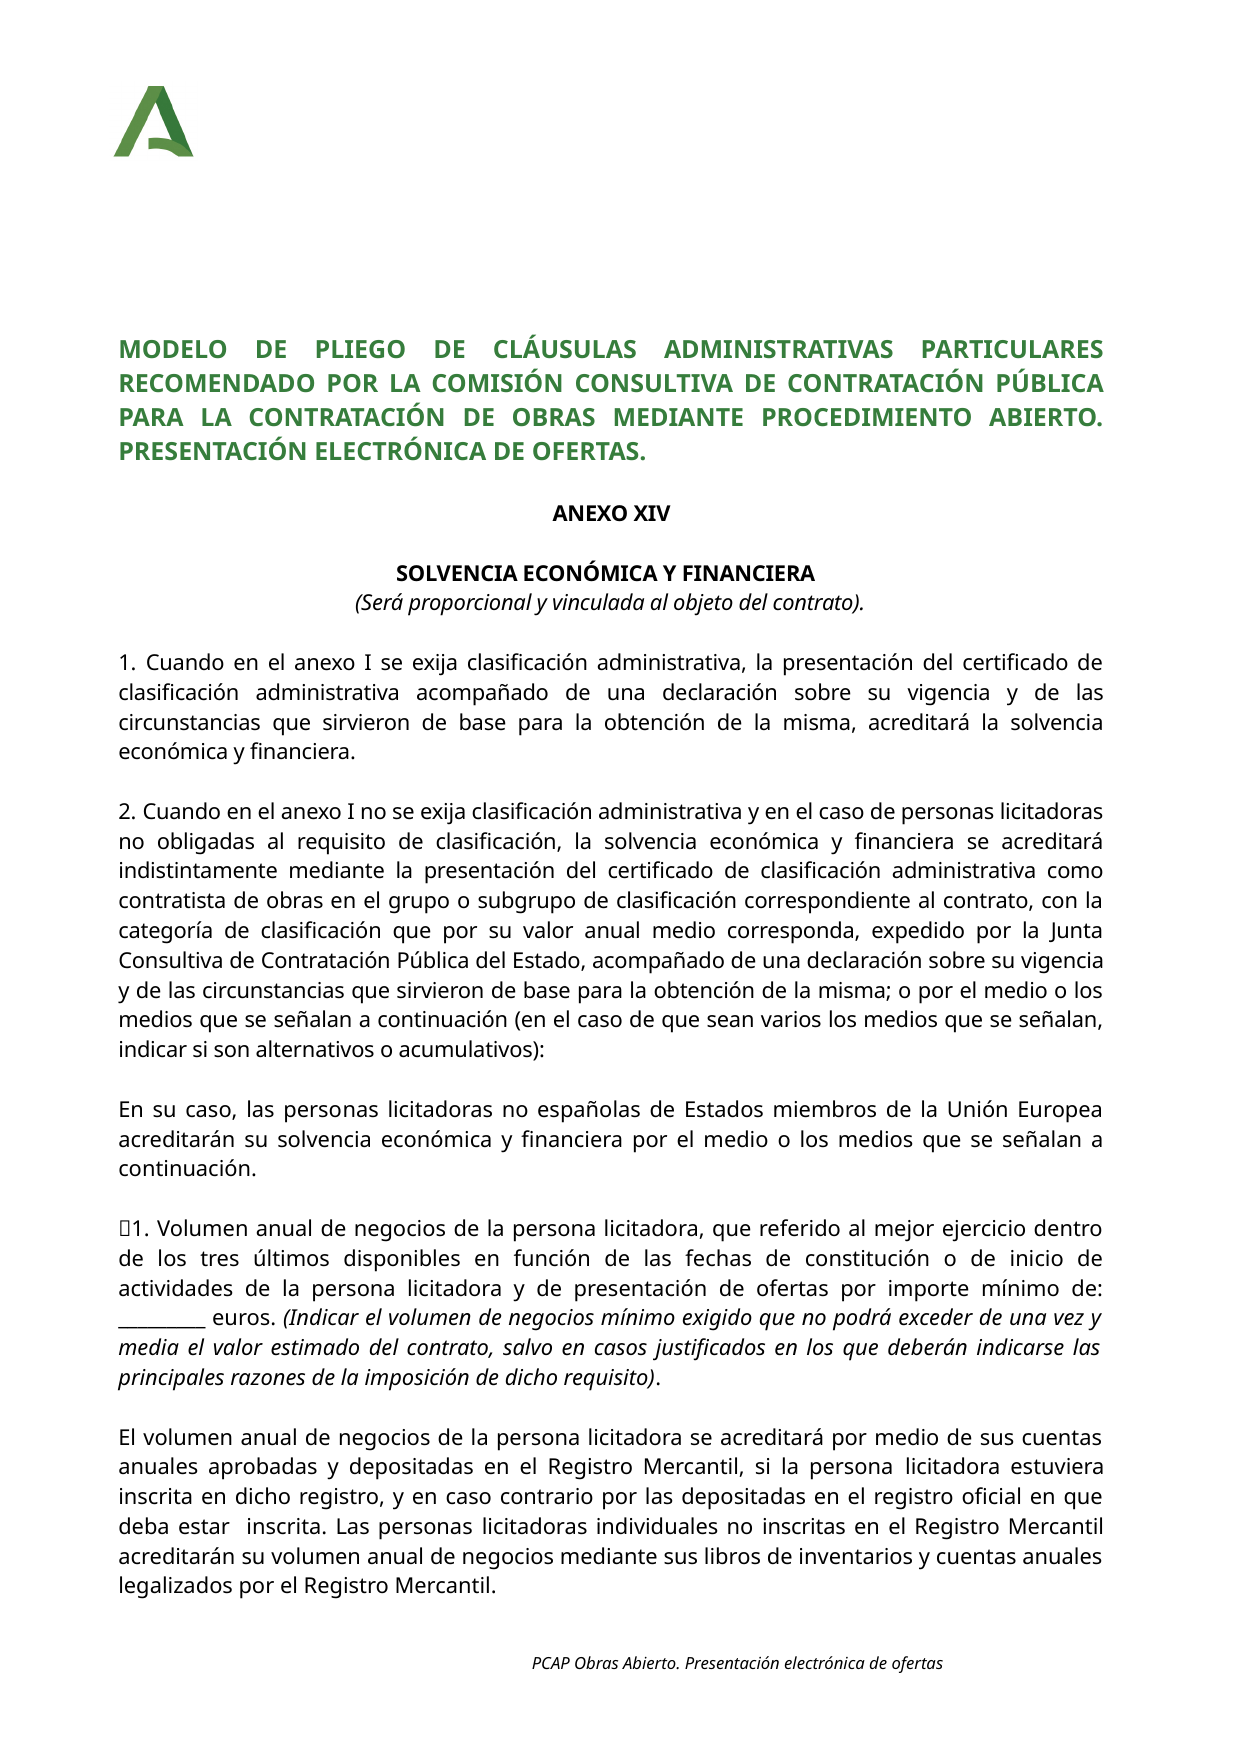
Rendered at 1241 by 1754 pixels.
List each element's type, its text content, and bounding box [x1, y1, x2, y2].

text 2. Cuando en el anexo I no se exija clasificación administrativa y en el caso de personas licitadoras no obligadas al requisito de clasificación, la solvencia económica y financiera se acreditará indistintamente mediante la presentación del certificado de clasificación administrativa como contratista de obras en el grupo o subgrupo de clasificación correspondiente al contrato, con la categoría de clasificación que por su valor anual medio corresponda, expedido por la Junta Consultiva de Contratación Pública del Estado, acompañado de una declaración sobre su vigencia y de las circunstancias que sirvieron de base para la obtención de la misma; o por el medio o los medios que se señalan a continuación (en el caso de que sean varios los medios que se señalan, indicar si son alternativos o acumulativos): [118, 796, 1104, 1064]
text En su caso, las personas licitadoras no españolas de Estados miembros de la Unión Europea acreditarán su solvencia económica y financiera por el medio o los medios que se señalan a continuación. [118, 1094, 1104, 1183]
text MODELO DE PLIEGO DE CLÁUSULAS ADMINISTRATIVAS PARTICULARES RECOMENDADO POR LA COMISIÓN CONSULTIVA DE CONTRATACIÓN PÚBLICA PARA LA CONTRATACIÓN DE OBRAS MEDIANTE PROCEDIMIENTO ABIERTO. PRESENTACIÓN ELECTRÓNICA DE OFERTAS. [118, 332, 1104, 468]
text ANEXO XIV [118, 498, 1104, 528]
text El volumen anual de negocios de la persona licitadora se acreditará por medio de sus cuentas anuales aprobadas y depositadas en el Registro Mercantil, si la persona licitadora estuviera inscrita en dicho registro, y en caso contrario por las depositadas en el registro oficial en que deba estar inscrita. Las personas licitadoras individuales no inscritas en el Registro Mercantil acreditarán su volumen anual de negocios mediante sus libros de inventarios y cuentas anuales legalizados por el Registro Mercantil. [118, 1421, 1104, 1600]
text 1. Cuando en el anexo I se exija clasificación administrativa, la presentación del certificado de clasificación administrativa acompañado de una declaración sobre su vigencia y de las circunstancias que sirvieron de base para la obtención de la misma, acreditará la solvencia económica y financiera. [118, 647, 1104, 766]
picture [109, 81, 198, 161]
text (Será proporcional y vinculada al objeto del contrato). [118, 587, 1104, 617]
text 1. Volumen anual de negocios de la persona licitadora, que referido al mejor ejercicio dentro de los tres últimos disponibles en función de las fechas de constitución o de inicio de actividades de la persona licitadora y de presentación de ofertas por importe mínimo de: _________ euros. (Indicar el volumen de negocios mínimo exigido que no podrá exceder de una vez y media el valor estimado del contrato, salvo en casos justificados en los que deberán indicarse las principales razones de la imposición de dicho requisito). [118, 1213, 1104, 1392]
text SOLVENCIA ECONÓMICA Y FINANCIERA [118, 557, 1104, 587]
